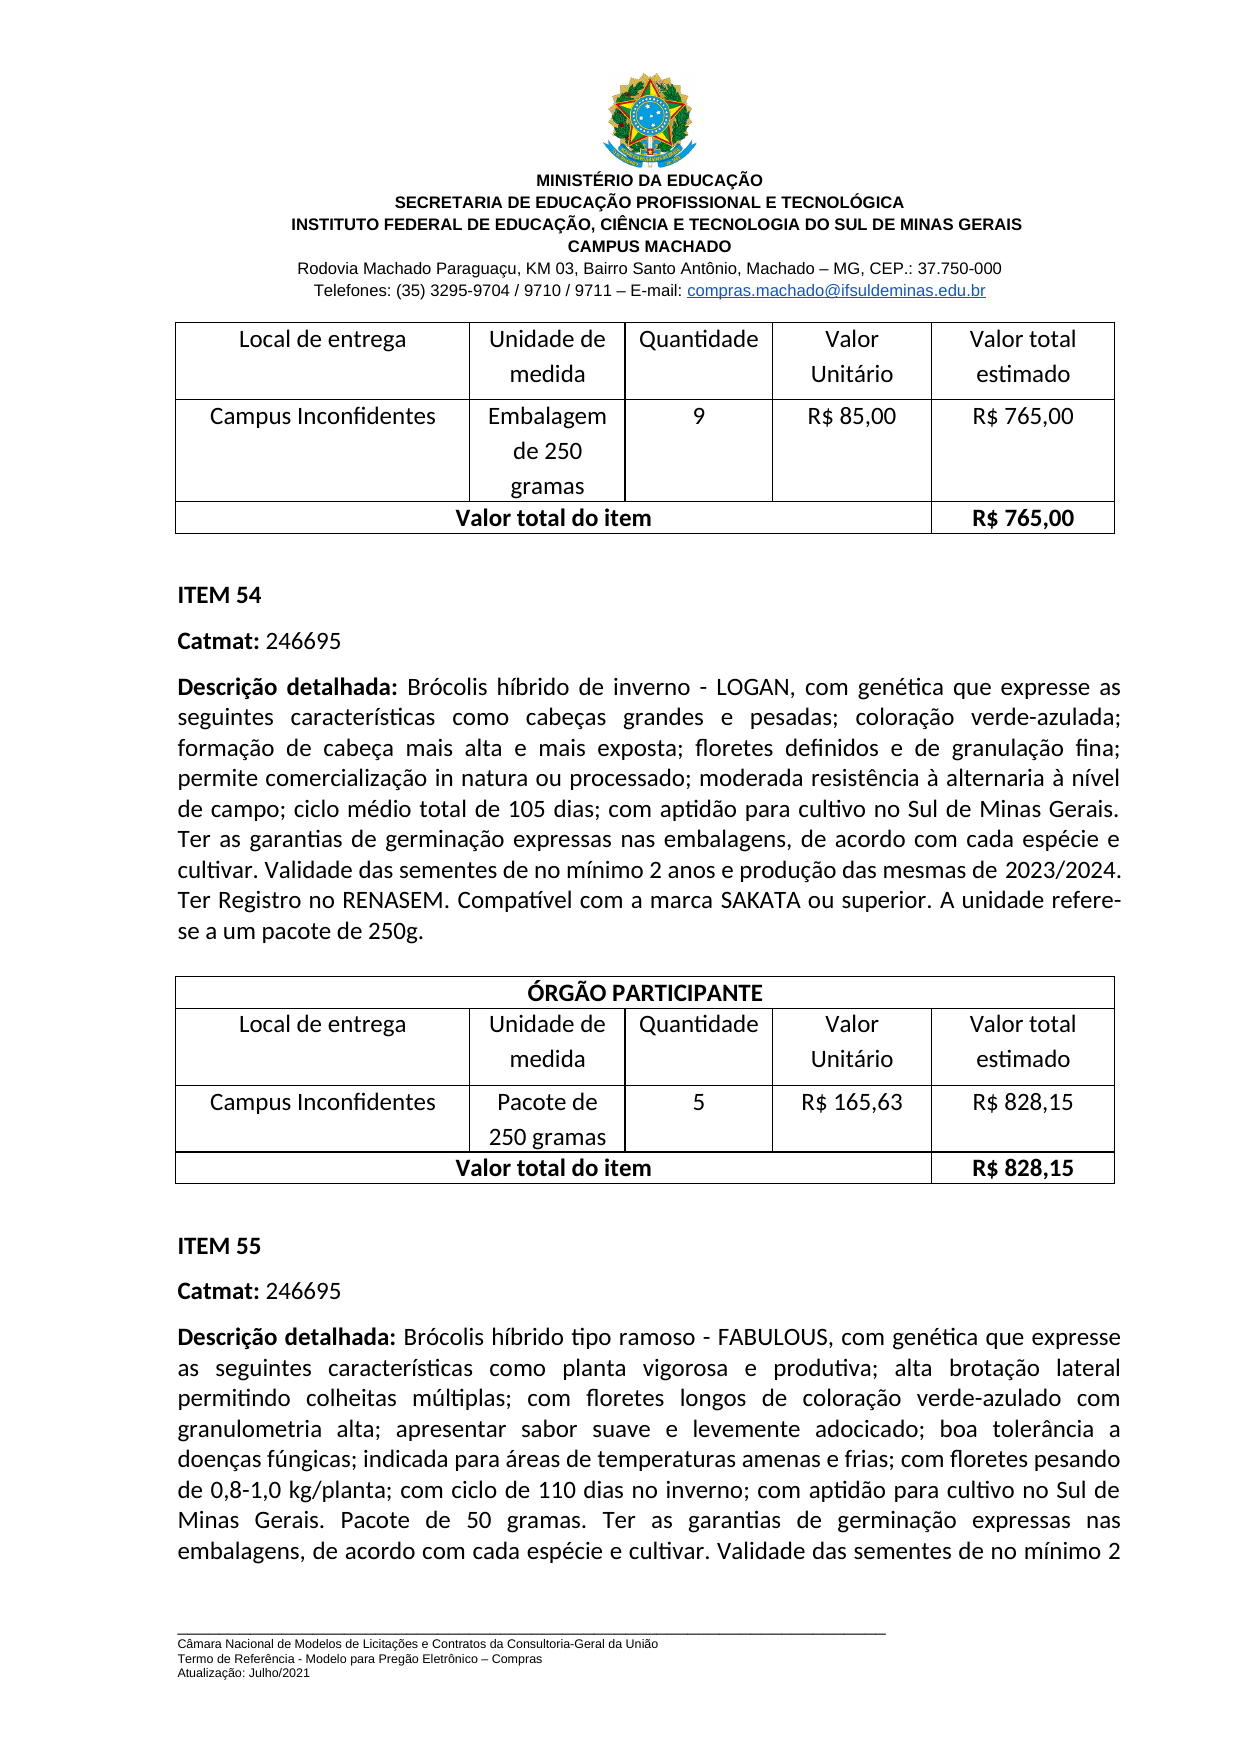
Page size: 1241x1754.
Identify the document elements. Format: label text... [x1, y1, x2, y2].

table_cell Local de entrega [176, 1009, 469, 1085]
table_cell Valor total do item [176, 1153, 931, 1183]
table_cell Campus Inconfidentes [176, 1086, 469, 1151]
table_cell Unidade de medida [470, 323, 624, 399]
table_cell Pacote de 250 gramas [470, 1086, 624, 1151]
table_header ÓRGÃO PARTICIPANTE [176, 977, 1114, 1007]
table_cell Embalagem de 250 gramas [470, 400, 624, 501]
text Catmat: 246695 [177, 625, 1122, 655]
table_cell Quantidade [626, 1009, 772, 1085]
table_cell 5 [626, 1086, 772, 1151]
table_cell R$ 85,00 [773, 400, 931, 501]
picture [669, 149, 680, 155]
table_cell 9 [626, 400, 772, 501]
table_cell Valor Unitário [773, 1009, 931, 1085]
table_cell Valor total estimado [932, 1009, 1114, 1085]
table_cell R$ 765,00 [932, 400, 1114, 501]
picture [643, 163, 658, 168]
table_cell R$ 765,00 [932, 502, 1114, 532]
table_cell Valor total do item [176, 502, 931, 532]
text Descrição detalhada: Brócolis híbrido de inverno - LOGAN, com genética que expresse as seguintes características como cabeças grandes e pesadas; coloração verde-azulada; formação de cabeça mais alta e mais exposta; floretes definidos e de granulação fina; permite comercialização in natura ou processado; moderada resistência à alternaria à nível de campo; ciclo médio total de 105 dias; com aptidão para cultivo no Sul de Minas Gerais. Ter as garantias de germinação expressas nas embalagens, de acordo com cada espécie e cultivar. Validade das sementes de no mínimo 2 anos e produção das mesmas de 2023/2024. Ter Registro no RENASEM. Compatível com a marca SAKATA ou superior. A unidade refere-se a um pacote de 250g. [177, 671, 1122, 945]
table_cell Unidade de medida [470, 1009, 624, 1085]
table_cell Campus Inconfidentes [176, 400, 469, 501]
picture [603, 73, 697, 168]
text ITEM 54 [177, 579, 1122, 610]
table_cell Valor total estimado [932, 323, 1114, 399]
table_cell R$ 165,63 [773, 1086, 931, 1151]
text ITEM 55 [177, 1230, 1122, 1260]
table_cell R$ 828,15 [932, 1086, 1114, 1151]
table_cell Local de entrega [176, 323, 469, 399]
table_cell Valor Unitário [773, 323, 931, 399]
table_cell Quantidade [626, 323, 772, 399]
text Catmat: 246695 [177, 1276, 1122, 1306]
text Descrição detalhada: Brócolis híbrido tipo ramoso - FABULOUS, com genética que expresse as seguintes características como planta vigorosa e produtiva; alta brotação lateral permitindo colheitas múltiplas; com floretes longos de coloração verde-azulado com granulometria alta; apresentar sabor suave e levemente adocicado; boa tolerância a doenças fúngicas; indicada para áreas de temperaturas amenas e frias; com floretes pesando de 0,8-1,0 kg/planta; com ciclo de 110 dias no inverno; com aptidão para cultivo no Sul de Minas Gerais. Pacote de 50 gramas. Ter as garantias de germinação expressas nas embalagens, de acordo com cada espécie e cultivar. Validade das sementes de no mínimo 2 [177, 1321, 1122, 1565]
table_cell R$ 828,15 [932, 1153, 1114, 1183]
